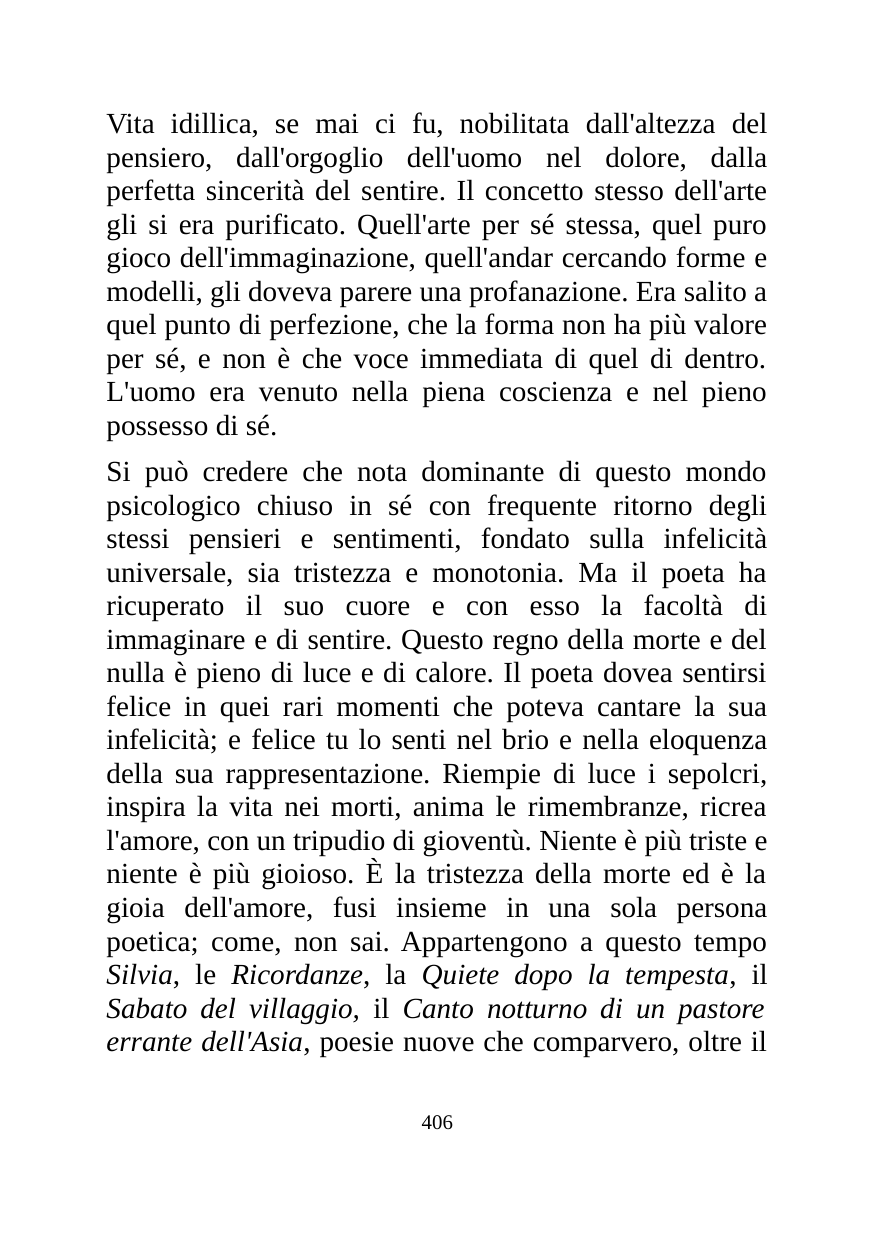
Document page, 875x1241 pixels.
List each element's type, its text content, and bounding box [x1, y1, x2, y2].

text Si può credere che nota dominante di questo mondo psicologico chiuso in sé con frequente ritorno degli stessi pensieri e sentimenti, fondato sulla infelicità universale, sia tristezza e monotonia. Ma il poeta ha ricuperato il suo cuore e con esso la facoltà di immaginare e di sentire. Questo regno della morte e del nulla è pieno di luce e di calore. Il poeta dovea sentirsi felice in quei rari momenti che poteva cantare la sua infelicità; e felice tu lo senti nel brio e nella eloquenza della sua rappresentazione. Riempie di luce i sepolcri, inspira la vita nei morti, anima le rimembranze, ricrea l'amore, con un tripudio di gioventù. Niente è più triste e niente è più gioioso. È la tristezza della morte ed è la gioia dell'amore, fusi insieme in una sola persona poetica; come, non sai. Appartengono a questo tempo Silvia, le Ricordanze, la Quiete dopo la tempesta, il Sabato del villaggio, il Canto notturno di un pastore errante dell'Asia, poesie nuove che comparvero, oltre il [106, 454, 768, 1058]
text Vita idillica, se mai ci fu, nobilitata dall'altezza del pensiero, dall'orgoglio dell'uomo nel dolore, dalla perfetta sincerità del sentire. Il concetto stesso dell'arte gli si era purificato. Quell'arte per sé stessa, quel puro gioco dell'immaginazione, quell'andar cercando forme e modelli, gli doveva parere una profanazione. Era salito a quel punto di perfezione, che la forma non ha più valore per sé, e non è che voce immediata di quel di dentro. L'uomo era venuto nella piena coscienza e nel pieno possesso di sé. [106, 106, 768, 442]
